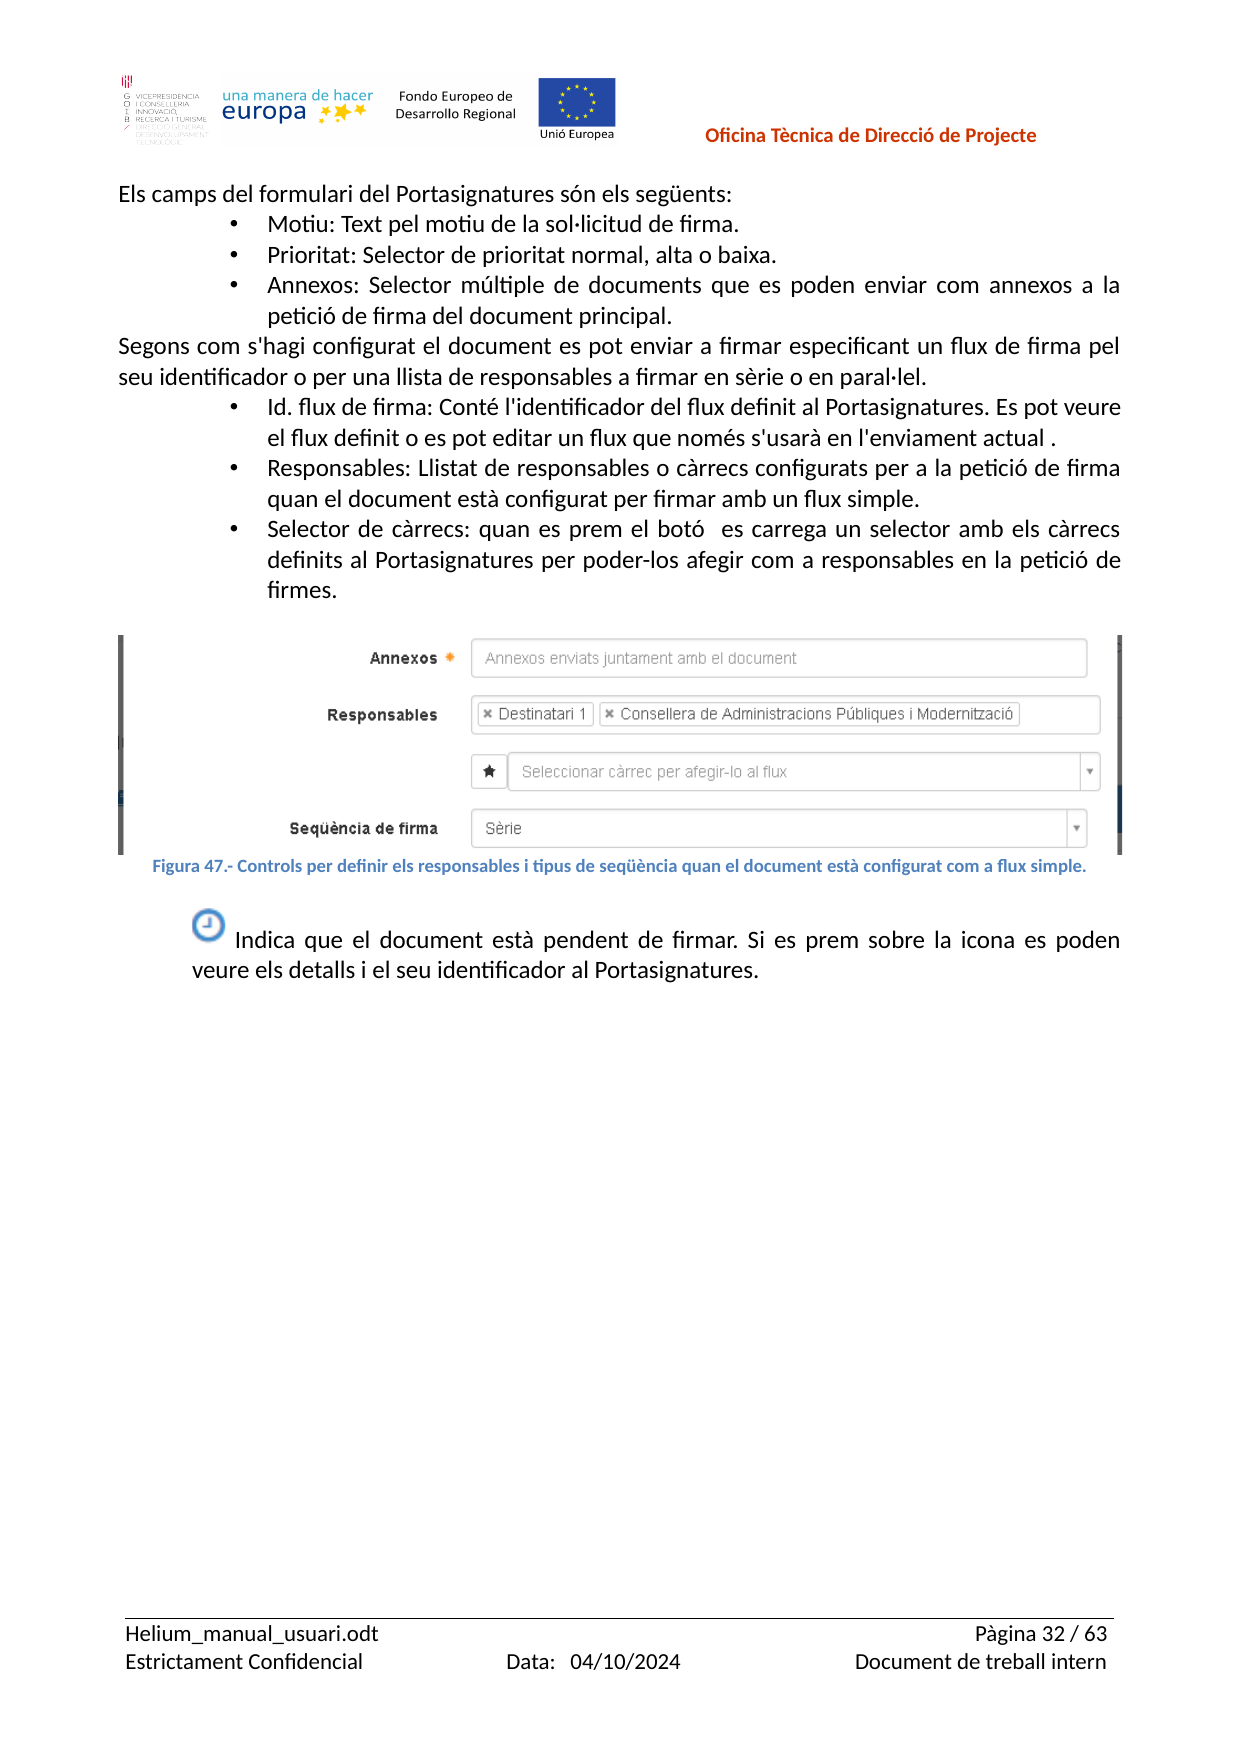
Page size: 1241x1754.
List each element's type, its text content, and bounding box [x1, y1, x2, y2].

list Annexos: Selector múltiple de documents que es poden enviar com annexos a la petició de firma del document principal. [229, 269, 1122, 330]
picture [118, 635, 1123, 855]
list Selector de càrrecs: quan es prem el botó es carrega un selector amb els càrrecs definits al Portasignatures per poder-los afegir com a responsables en la petició de firmes. [229, 513, 1122, 605]
picture [191, 908, 226, 944]
text Figura 47.- Controls per definir els responsables i tipus de seqüència quan el document està configurat com a flux simple. [118, 855, 1122, 877]
text Segons com s'hagi configurat el document es pot enviar a firmar especificant un flux de firma pel seu identificador o per una llista de responsables a firmar en sèrie o en paral·lel. [118, 330, 1122, 391]
list Prioritat: Selector de prioritat normal, alta o baixa. [229, 239, 1122, 269]
text Els camps del formulari del Portasignatures són els següents: [118, 178, 1122, 208]
list Id. flux de firma: Conté l'identificador del flux definit al Portasignatures. Es pot veure el flux definit o es pot editar un flux que només s'usarà en l'enviament actual . [229, 391, 1122, 452]
list Responsables: Llistat de responsables o càrrecs configurats per a la petició de firma quan el document està configurat per firmar amb un flux simple. [229, 452, 1122, 513]
picture [118, 73, 213, 147]
picture [219, 73, 621, 147]
text Indica que el document està pendent de firmar. Si es prem sobre la icona es poden veure els detalls i el seu identificador al Portasignatures. [192, 908, 1122, 985]
list Motiu: Text pel motiu de la sol·licitud de firma. [229, 208, 1122, 239]
